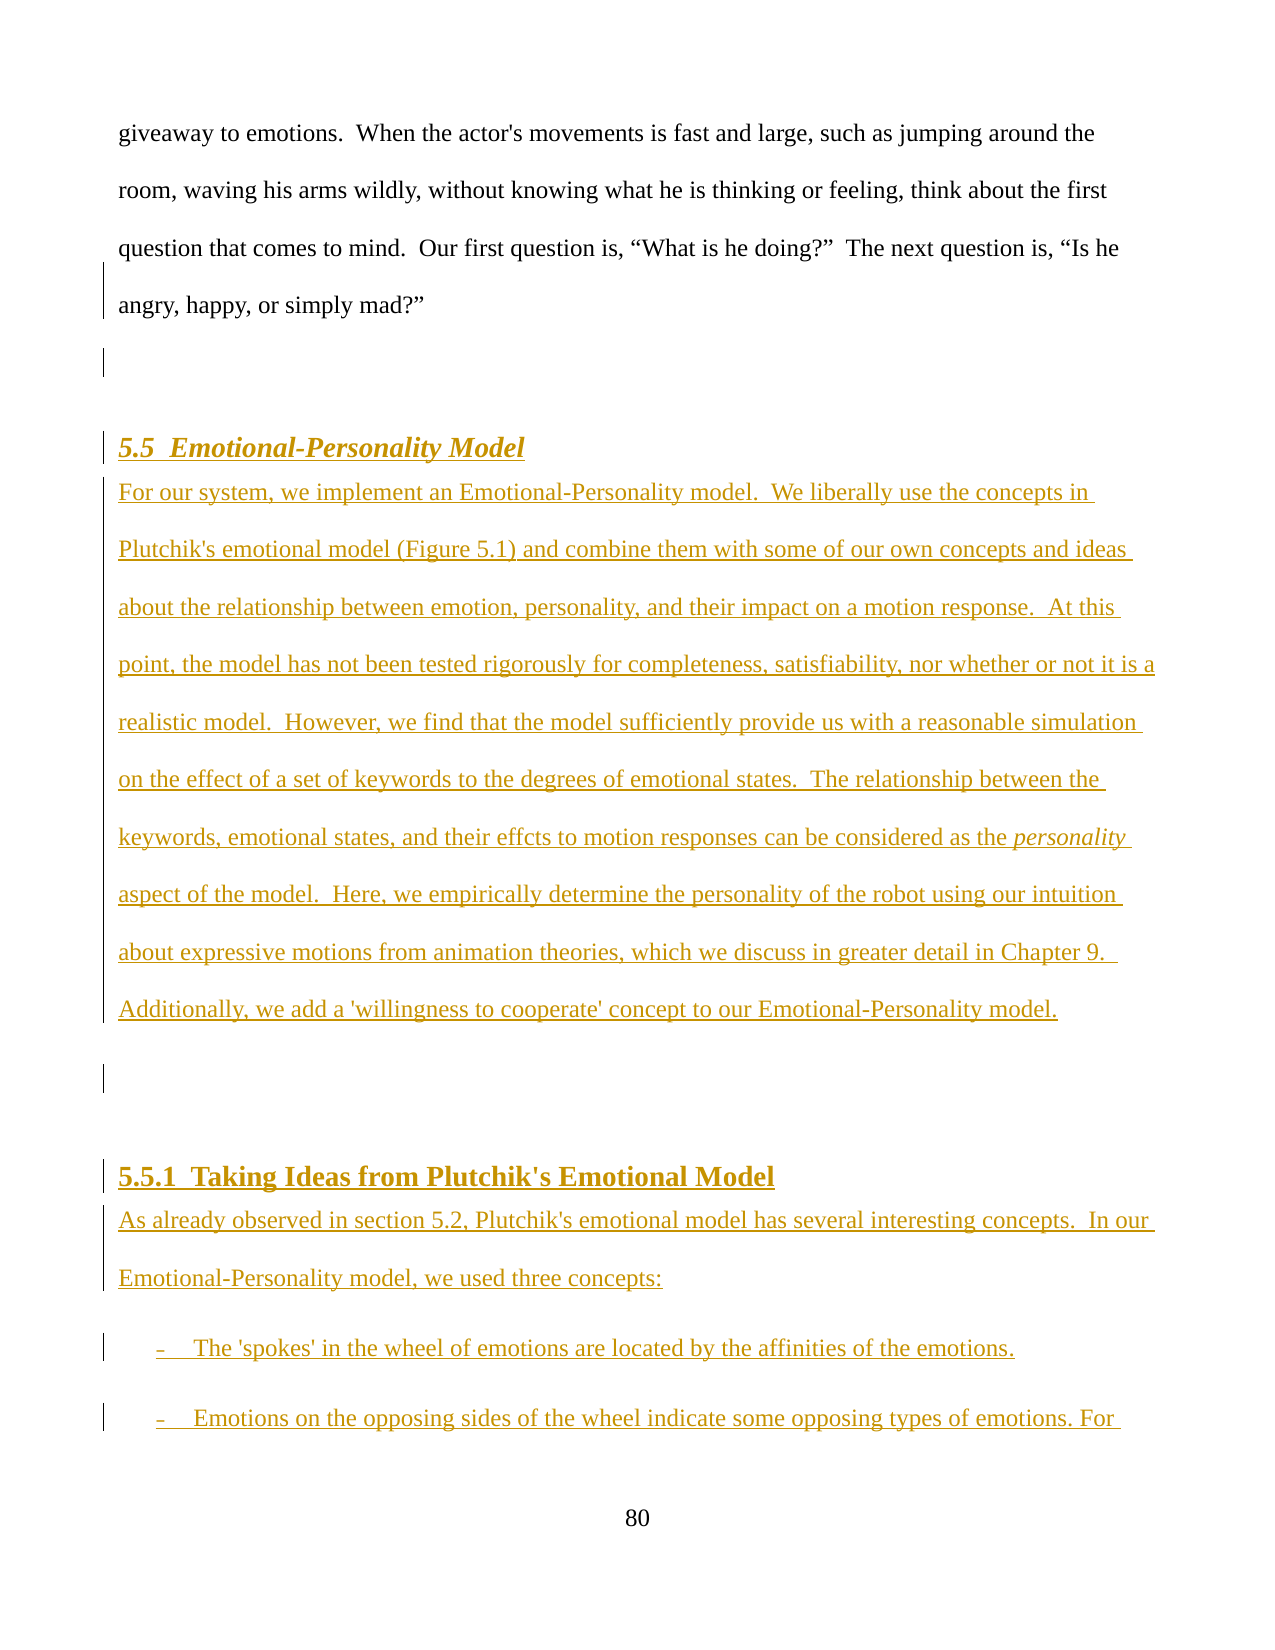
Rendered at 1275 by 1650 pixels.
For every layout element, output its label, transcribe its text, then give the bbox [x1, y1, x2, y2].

subtitle 5.5 Emotional-Personality Model [118, 431, 1157, 464]
text giveaway to emotions. When the actor's movements is fast and large, such as jumping around the room, waving his arms wildly, without knowing what he is thinking or feeling, think about the first question that comes to mind. Our first question is, “What is he doing?” The next question is, “Is he angry, happy, or simply mad?” [118, 118, 1157, 319]
list Emotions on the opposing sides of the wheel indicate some opposing types of emotions. For [156, 1403, 1157, 1431]
subtitle 5.5.1 Taking Ideas from Plutchik's Emotional Model [118, 1159, 1157, 1193]
text For our system, we implement an Emotional-Personality model. We liberally use the concepts in Plutchik's emotional model (Figure 5.1) and combine them with some of our own concepts and ideas about the relationship between emotion, personality, and their impact on a motion response. At this point, the model has not been tested rigorously for completeness, satisfiability, nor whether or not it is a realistic model. However, we find that the model sufficiently provide us with a reasonable simulation on the effect of a set of keywords to the degrees of emotional states. The relationship between the keywords, emotional states, and their effcts to motion responses can be considered as the personality aspect of the model. Here, we empirically determine the personality of the robot using our intuition about expressive motions from animation theories, which we discuss in greater detail in Chapter 9. Additionally, we add a 'willingness to cooperate' concept to our Emotional-Personality model. [118, 477, 1157, 1023]
list The 'spokes' in the wheel of emotions are located by the affinities of the emotions. [156, 1333, 1157, 1361]
text As already observed in section 5.2, Plutchik's emotional model has several interesting concepts. In our Emotional-Personality model, we used three concepts: [118, 1205, 1157, 1291]
